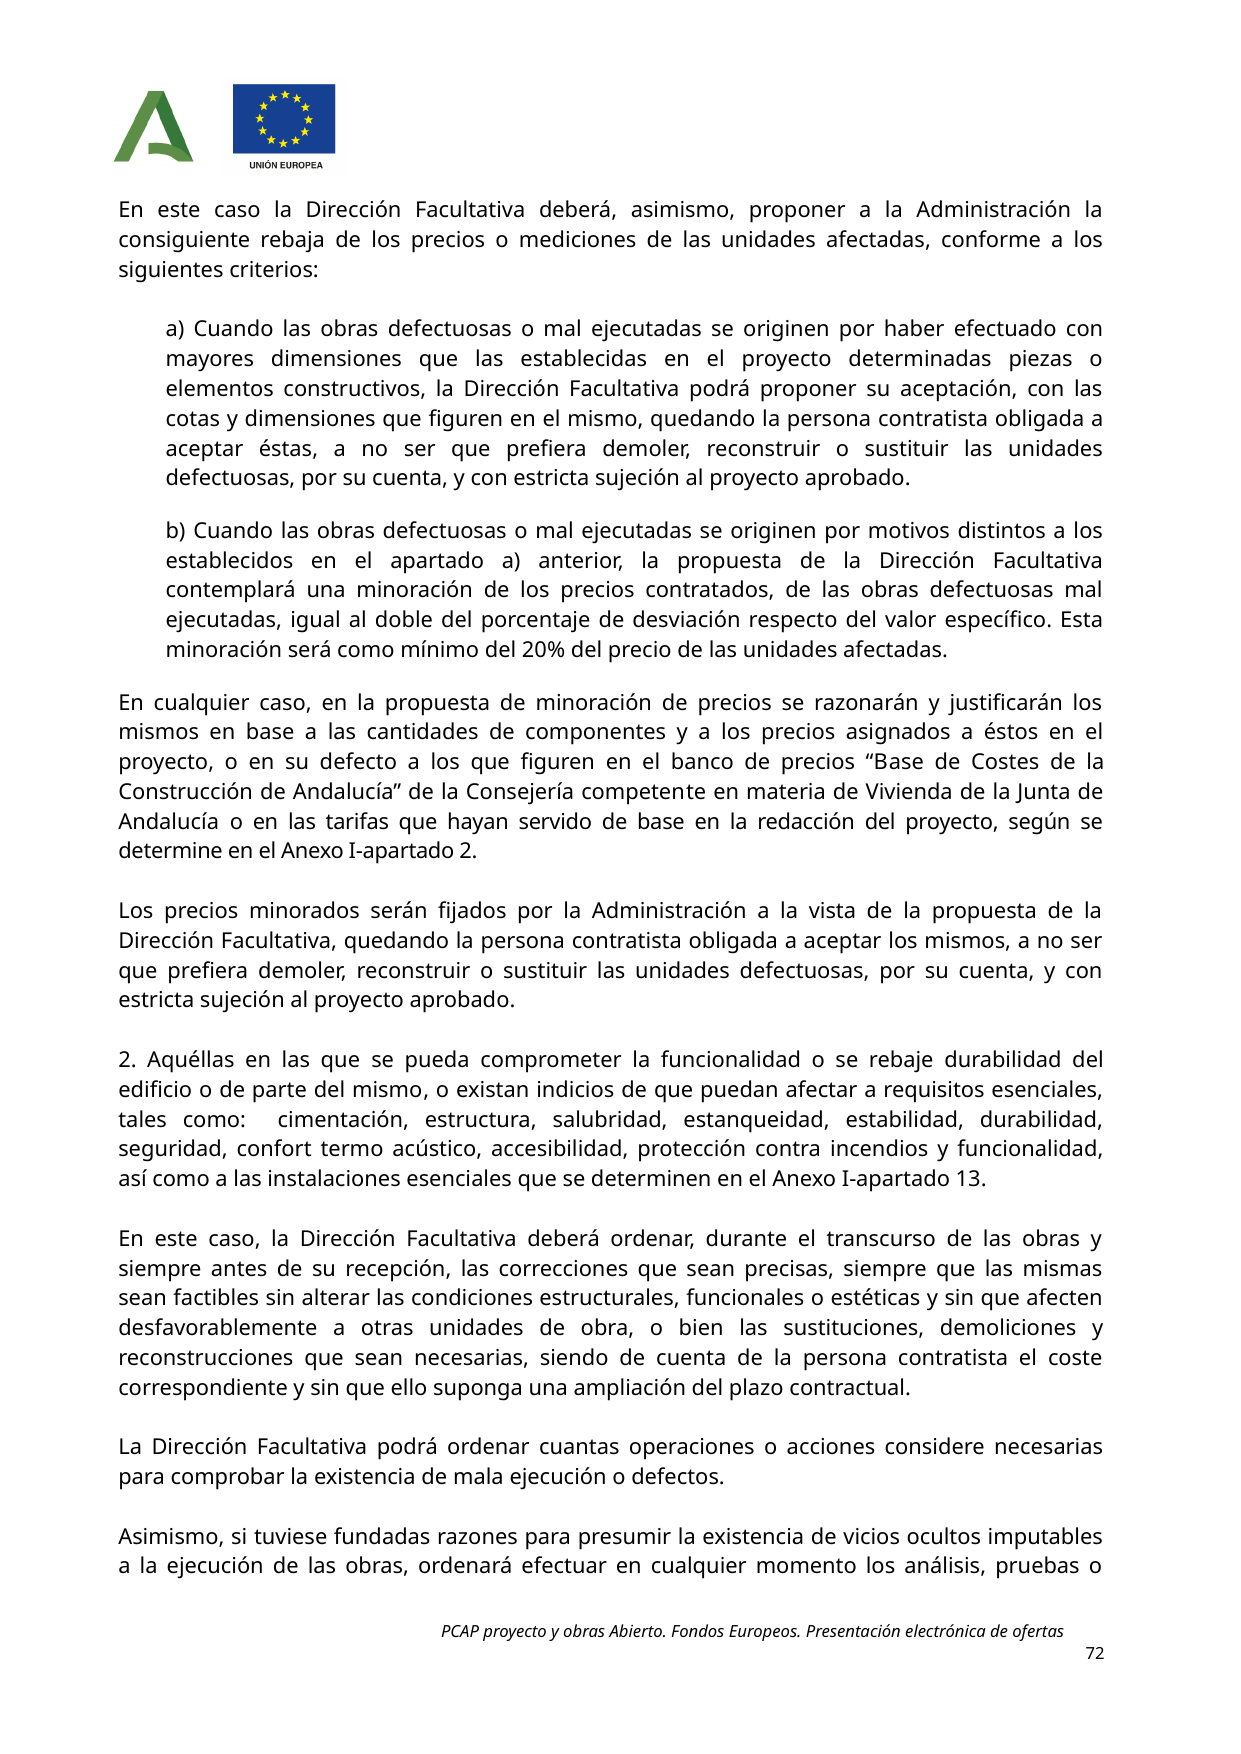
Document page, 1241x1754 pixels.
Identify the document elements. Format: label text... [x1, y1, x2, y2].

picture [221, 78, 347, 176]
text Los precios minorados serán fijados por la Administración a la vista de la propuesta de la Dirección Facultativa, quedando la persona contratista obligada a aceptar los mismos, a no ser que prefiera demoler, reconstruir o sustituir las unidades defectuosas, por su cuenta, y con estricta sujeción al proyecto aprobado. [118, 895, 1104, 1014]
picture [109, 86, 198, 166]
text En cualquier caso, en la propuesta de minoración de precios se razonarán y justificarán los mismos en base a las cantidades de componentes y a los precios asignados a éstos en el proyecto, o en su defecto a los que figuren en el banco de precios “Base de Costes de la Construcción de Andalucía” de la Consejería competente en materia de Vivienda de la Junta de Andalucía o en las tarifas que hayan servido de base en la redacción del proyecto, según se determine en el Anexo I-apartado 2. [118, 687, 1104, 865]
text La Dirección Facultativa podrá ordenar cuantas operaciones o acciones considere necesarias para comprobar la existencia de mala ejecución o defectos. [118, 1431, 1104, 1491]
text 2. Aquéllas en las que se pueda comprometer la funcionalidad o se rebaje durabilidad del edificio o de parte del mismo, o existan indicios de que puedan afectar a requisitos esenciales, tales como: cimentación, estructura, salubridad, estanqueidad, estabilidad, durabilidad, seguridad, confort termo acústico, accesibilidad, protección contra incendios y funcionalidad, así como a las instalaciones esenciales que se determinen en el Anexo I-apartado 13. [118, 1044, 1104, 1193]
text b) Cuando las obras defectuosas o mal ejecutadas se originen por motivos distintos a los establecidos en el apartado a) anterior, la propuesta de la Dirección Facultativa contemplará una minoración de los precios contratados, de las obras defectuosas mal ejecutadas, igual al doble del porcentaje de desviación respecto del valor específico. Esta minoración será como mínimo del 20% del precio de las unidades afectadas. [165, 515, 1104, 664]
text a) Cuando las obras defectuosas o mal ejecutadas se originen por haber efectuado con mayores dimensiones que las establecidas en el proyecto determinadas piezas o elementos constructivos, la Dirección Facultativa podrá proponer su aceptación, con las cotas y dimensiones que figuren en el mismo, quedando la persona contratista obligada a aceptar éstas, a no ser que prefiera demoler, reconstruir o sustituir las unidades defectuosas, por su cuenta, y con estricta sujeción al proyecto aprobado. [165, 313, 1104, 492]
text Asimismo, si tuviese fundadas razones para presumir la existencia de vicios ocultos imputables a la ejecución de las obras, ordenará efectuar en cualquier momento los análisis, pruebas o [118, 1521, 1104, 1580]
text En este caso, la Dirección Facultativa deberá ordenar, durante el transcurso de las obras y siempre antes de su recepción, las correcciones que sean precisas, siempre que las mismas sean factibles sin alterar las condiciones estructurales, funcionales o estéticas y sin que afecten desfavorablemente a otras unidades de obra, o bien las sustituciones, demoliciones y reconstrucciones que sean necesarias, siendo de cuenta de la persona contratista el coste correspondiente y sin que ello suponga una ampliación del plazo contractual. [118, 1223, 1104, 1402]
text En este caso la Dirección Facultativa deberá, asimismo, proponer a la Administración la consiguiente rebaja de los precios o mediciones de las unidades afectadas, conforme a los siguientes criterios: [118, 194, 1104, 284]
